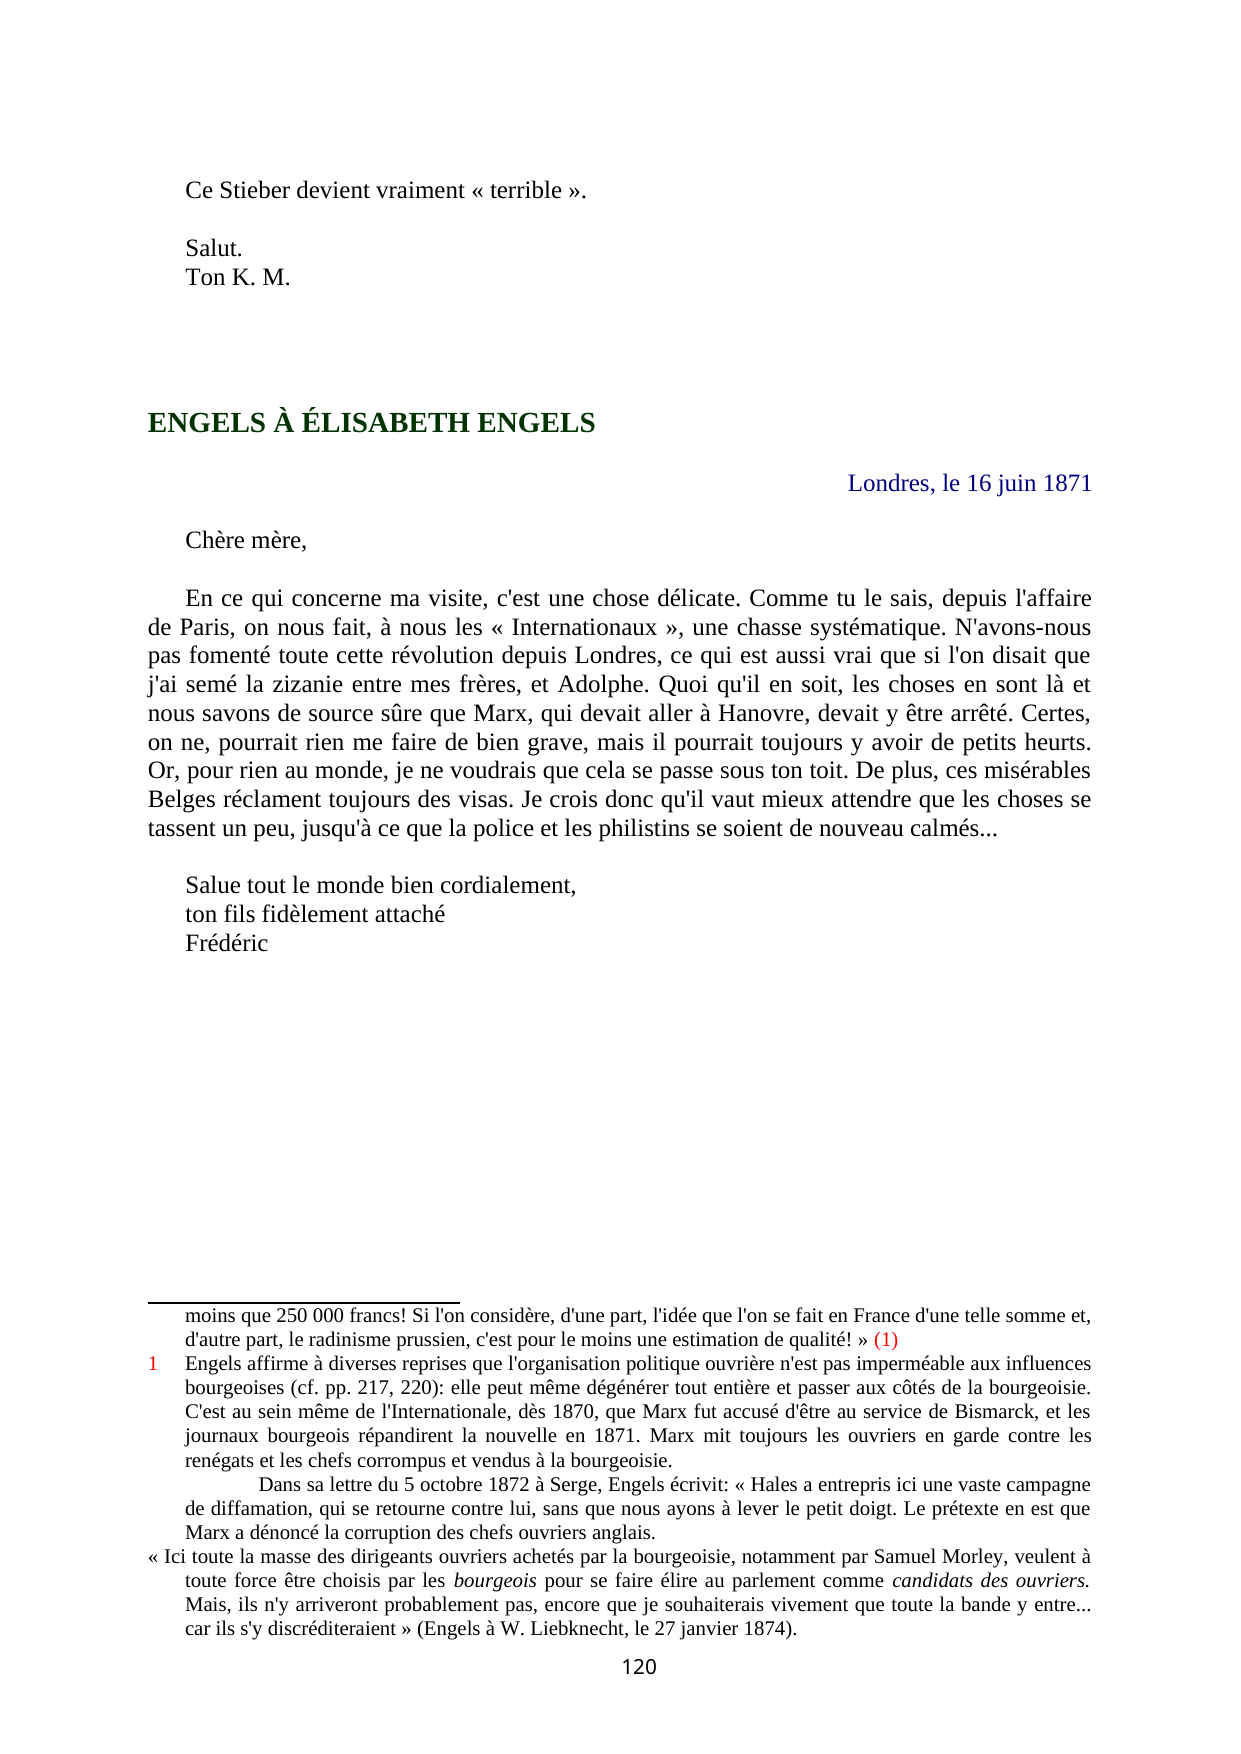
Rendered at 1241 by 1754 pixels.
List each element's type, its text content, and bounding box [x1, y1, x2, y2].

text ENGELS À ÉLISABETH ENGELS [148, 406, 1093, 439]
text 1 Engels affirme à diverses reprises que l'organisation politique ouvrière n'est pas imperméable aux influences bourgeoises (cf. pp. 217, 220): elle peut même dégénérer tout entière et passer aux côtés de la bourgeoisie. C'est au sein même de l'Internationale, dès 1870, que Marx fut accusé d'être au service de Bismarck, et les journaux bourgeois répandirent la nouvelle en 1871. Marx mit toujours les ouvriers en garde contre les renégats et les chefs corrompus et vendus à la bourgeoisie. [148, 1351, 1093, 1472]
text « Ici toute la masse des dirigeants ouvriers achetés par la bourgeoisie, notamment par Samuel Morley, veulent à toute force être choisis par les bourgeois pour se faire élire au parlement comme candidats des ouvriers. Mais, ils n'y arriveront probablement pas, encore que je souhaiterais vivement que toute la bande y entre... car ils s'y discréditeraient » (Engels à W. Liebknecht, le 27 janvier 1874). [148, 1544, 1093, 1640]
text Frédéric [148, 928, 1093, 957]
text Salut. [148, 233, 1093, 262]
text moins que 250 000 francs! Si l'on considère, d'une part, l'idée que l'on se fait en France d'une telle somme et, d'autre part, le radinisme prussien, c'est pour le moins une estimation de qualité! » (1) [148, 1303, 1093, 1351]
text Salue tout le monde bien cordialement, [148, 870, 1093, 899]
text En ce qui concerne ma visite, c'est une chose délicate. Comme tu le sais, depuis l'affaire de Paris, on nous fait, à nous les « Internationaux », une chasse systématique. N'avons-nous pas fomenté toute cette révolution depuis Londres, ce qui est aussi vrai que si l'on disait que j'ai semé la zizanie entre mes frères, et Adolphe. Quoi qu'il en soit, les choses en sont là et nous savons de source sûre que Marx, qui devait aller à Hanovre, devait y être arrêté. Certes, on ne, pourrait rien me faire de bien grave, mais il pourrait toujours y avoir de petits heurts. Or, pour rien au monde, je ne voudrais que cela se passe sous ton toit. De plus, ces misérables Belges réclament toujours des visas. Je crois donc qu'il vaut mieux attendre que les choses se tassent un peu, jusqu'à ce que la police et les philistins se soient de nouveau calmés... [148, 583, 1093, 842]
text Londres, le 16 juin 1871 [148, 468, 1093, 497]
text Ton K. M. [148, 262, 1093, 291]
text ton fils fidèlement attaché [148, 899, 1093, 928]
text Ce Stieber devient vraiment « terrible ». [148, 176, 1093, 204]
text Dans sa lettre du 5 octobre 1872 à Serge, Engels écrivit: « Hales a entrepris ici une vaste campagne de diffamation, qui se retourne contre lui, sans que nous ayons à lever le petit doigt. Le prétexte en est que Marx a dénoncé la corruption des chefs ouvriers anglais. [148, 1472, 1093, 1544]
text Chère mère, [148, 525, 1093, 554]
